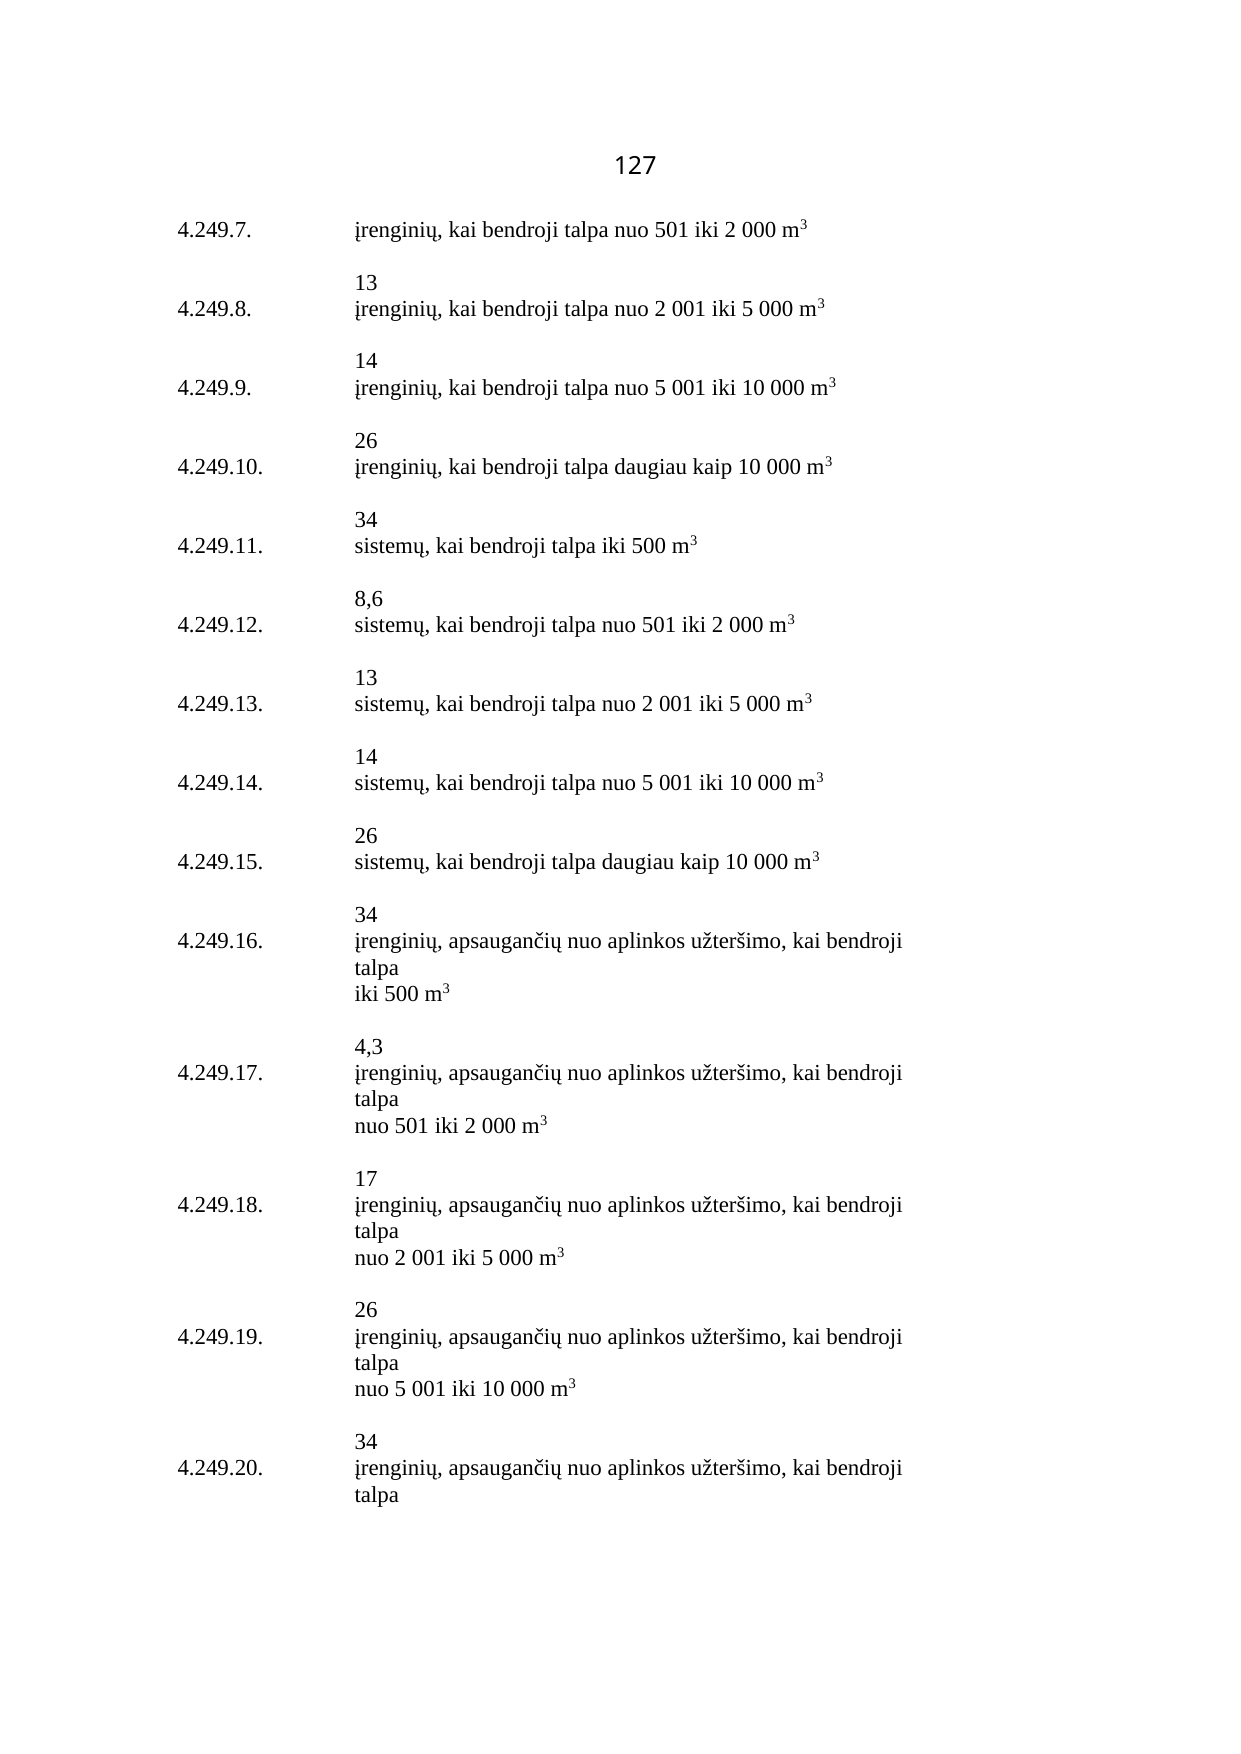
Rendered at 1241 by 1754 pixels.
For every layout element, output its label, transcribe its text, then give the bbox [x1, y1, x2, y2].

text 4.249.19. įrenginių, apsaugančių nuo aplinkos užteršimo, kai bendroji talpa [177, 1323, 945, 1375]
text 4.249.11. sistemų, kai bendroji talpa iki 500 m3 8,6 [177, 532, 945, 611]
text 4.249.8. įrenginių, kai bendroji talpa nuo 2 001 iki 5 000 m3 14 [177, 295, 945, 374]
text 4.249.10. įrenginių, kai bendroji talpa daugiau kaip 10 000 m3 34 [177, 453, 945, 532]
text 4.249.7. įrenginių, kai bendroji talpa nuo 501 iki 2 000 m3 13 [177, 216, 945, 295]
text nuo 501 iki 2 000 m3 17 [354, 1112, 945, 1191]
text 4.249.9. įrenginių, kai bendroji talpa nuo 5 001 iki 10 000 m3 26 [177, 374, 945, 453]
text 4.249.12. sistemų, kai bendroji talpa nuo 501 iki 2 000 m3 13 [177, 611, 945, 690]
text 4.249.18. įrenginių, apsaugančių nuo aplinkos užteršimo, kai bendroji talpa [177, 1191, 945, 1244]
text 4.249.15. sistemų, kai bendroji talpa daugiau kaip 10 000 m3 34 [177, 848, 945, 927]
text nuo 2 001 iki 5 000 m3 26 [354, 1244, 945, 1323]
text 4.249.13. sistemų, kai bendroji talpa nuo 2 001 iki 5 000 m3 14 [177, 690, 945, 769]
text 4.249.16. įrenginių, apsaugančių nuo aplinkos užteršimo, kai bendroji talpa [177, 927, 945, 980]
text nuo 5 001 iki 10 000 m3 34 [354, 1375, 945, 1454]
text iki 500 m3 4,3 [354, 980, 945, 1059]
text 4.249.14. sistemų, kai bendroji talpa nuo 5 001 iki 10 000 m3 26 [177, 769, 945, 848]
text 4.249.20. įrenginių, apsaugančių nuo aplinkos užteršimo, kai bendroji talpa [177, 1454, 945, 1507]
text 4.249.17. įrenginių, apsaugančių nuo aplinkos užteršimo, kai bendroji talpa [177, 1059, 945, 1112]
